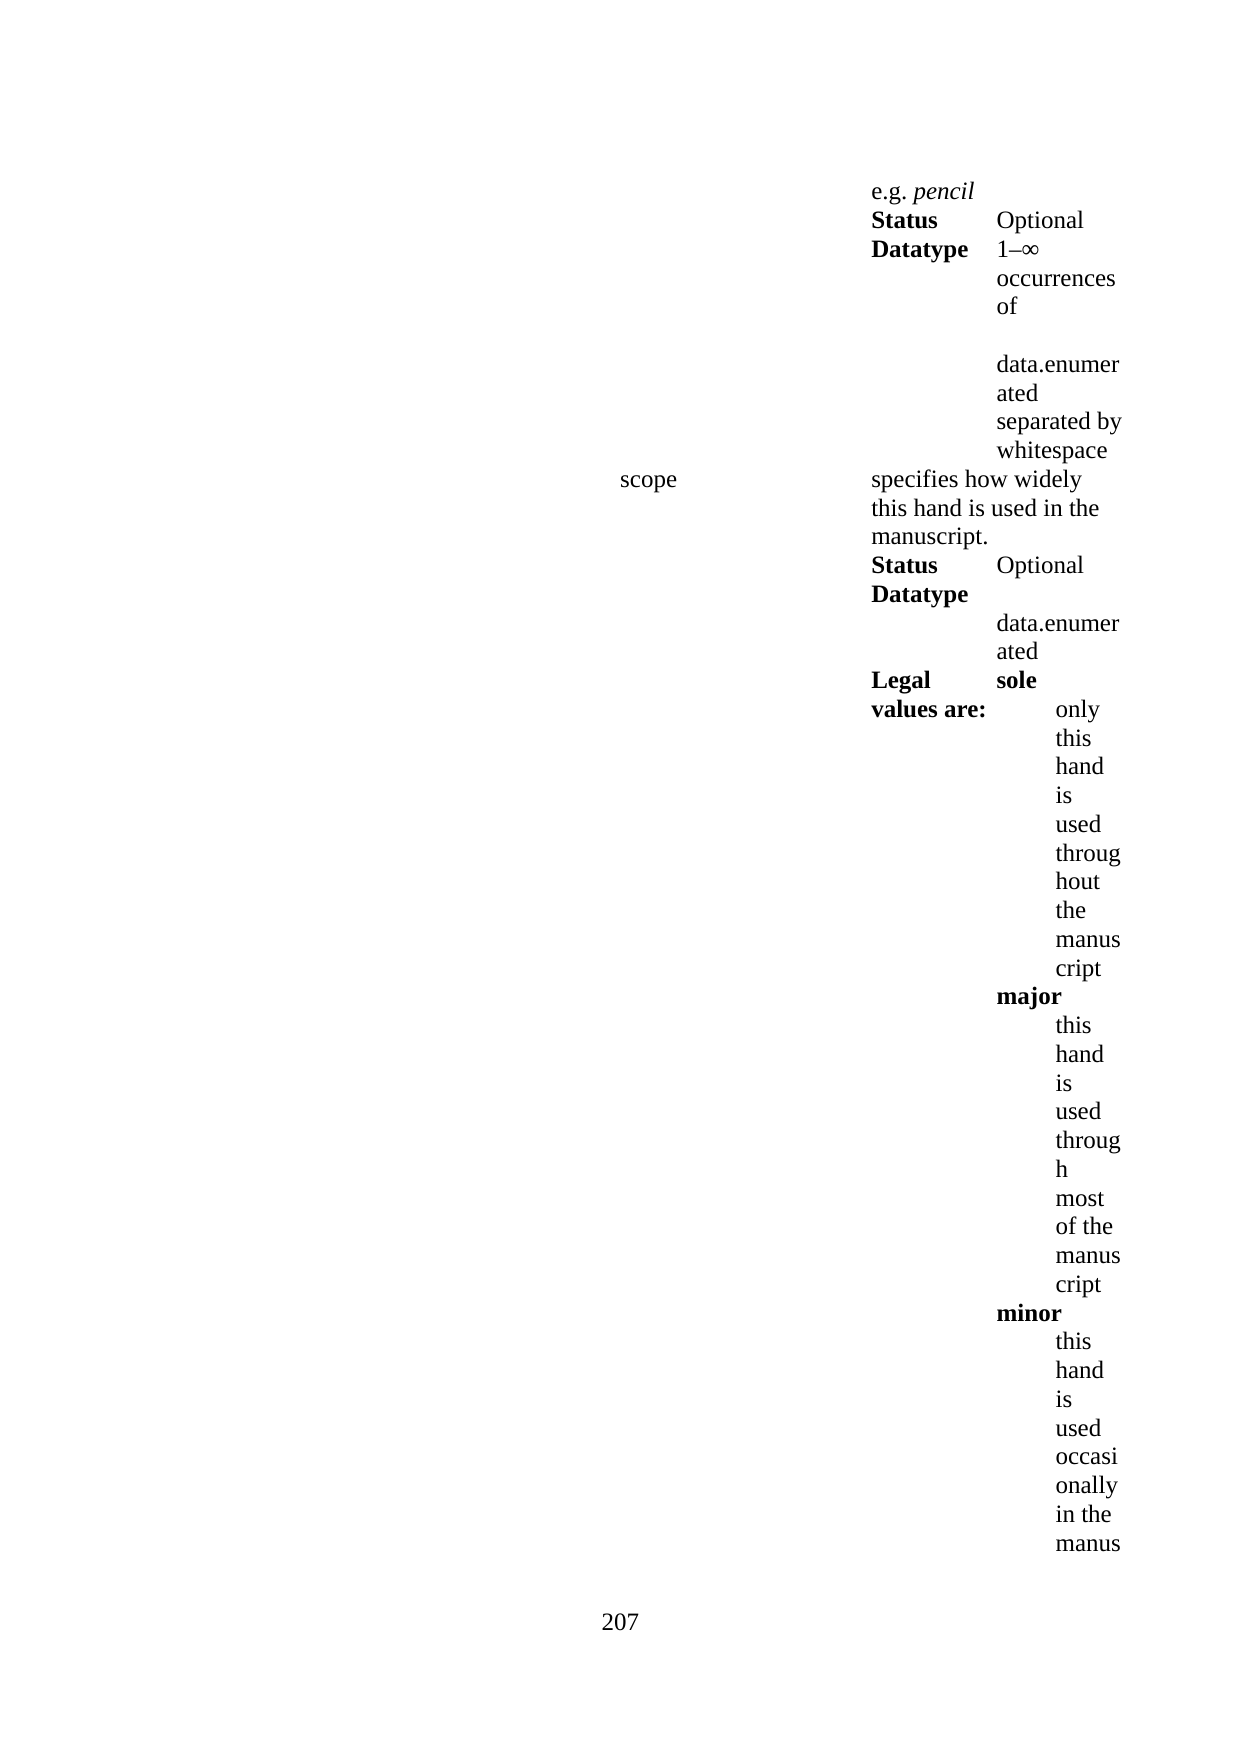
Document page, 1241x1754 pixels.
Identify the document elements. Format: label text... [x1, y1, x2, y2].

table_cell specifies how widely this hand is used in the manuscript. [871, 464, 1122, 550]
table_header Optional [996, 550, 1122, 579]
table_cell Legal values are: [871, 665, 996, 1556]
table_header Optional [996, 205, 1122, 234]
table_cell Datatype [871, 579, 996, 665]
table_cell [620, 176, 871, 464]
table_cell [871, 1556, 1122, 1577]
table_cell 1–∞ occurrences of data.enumerated separated by whitespace [996, 234, 1122, 464]
table_cell e.g. pencil [871, 176, 1122, 205]
table_cell scope [620, 464, 871, 1577]
table_cell Datatype [871, 234, 996, 464]
table_cell data.enumerated [996, 579, 1122, 665]
table_header Status [871, 550, 996, 579]
table_cell [118, 176, 620, 1577]
table_cell sole only this hand is used throughout the manuscript major this hand is used through most of the manuscript minor this hand is used occasionally in the manus [996, 665, 1122, 1556]
table_header Status [871, 205, 996, 234]
